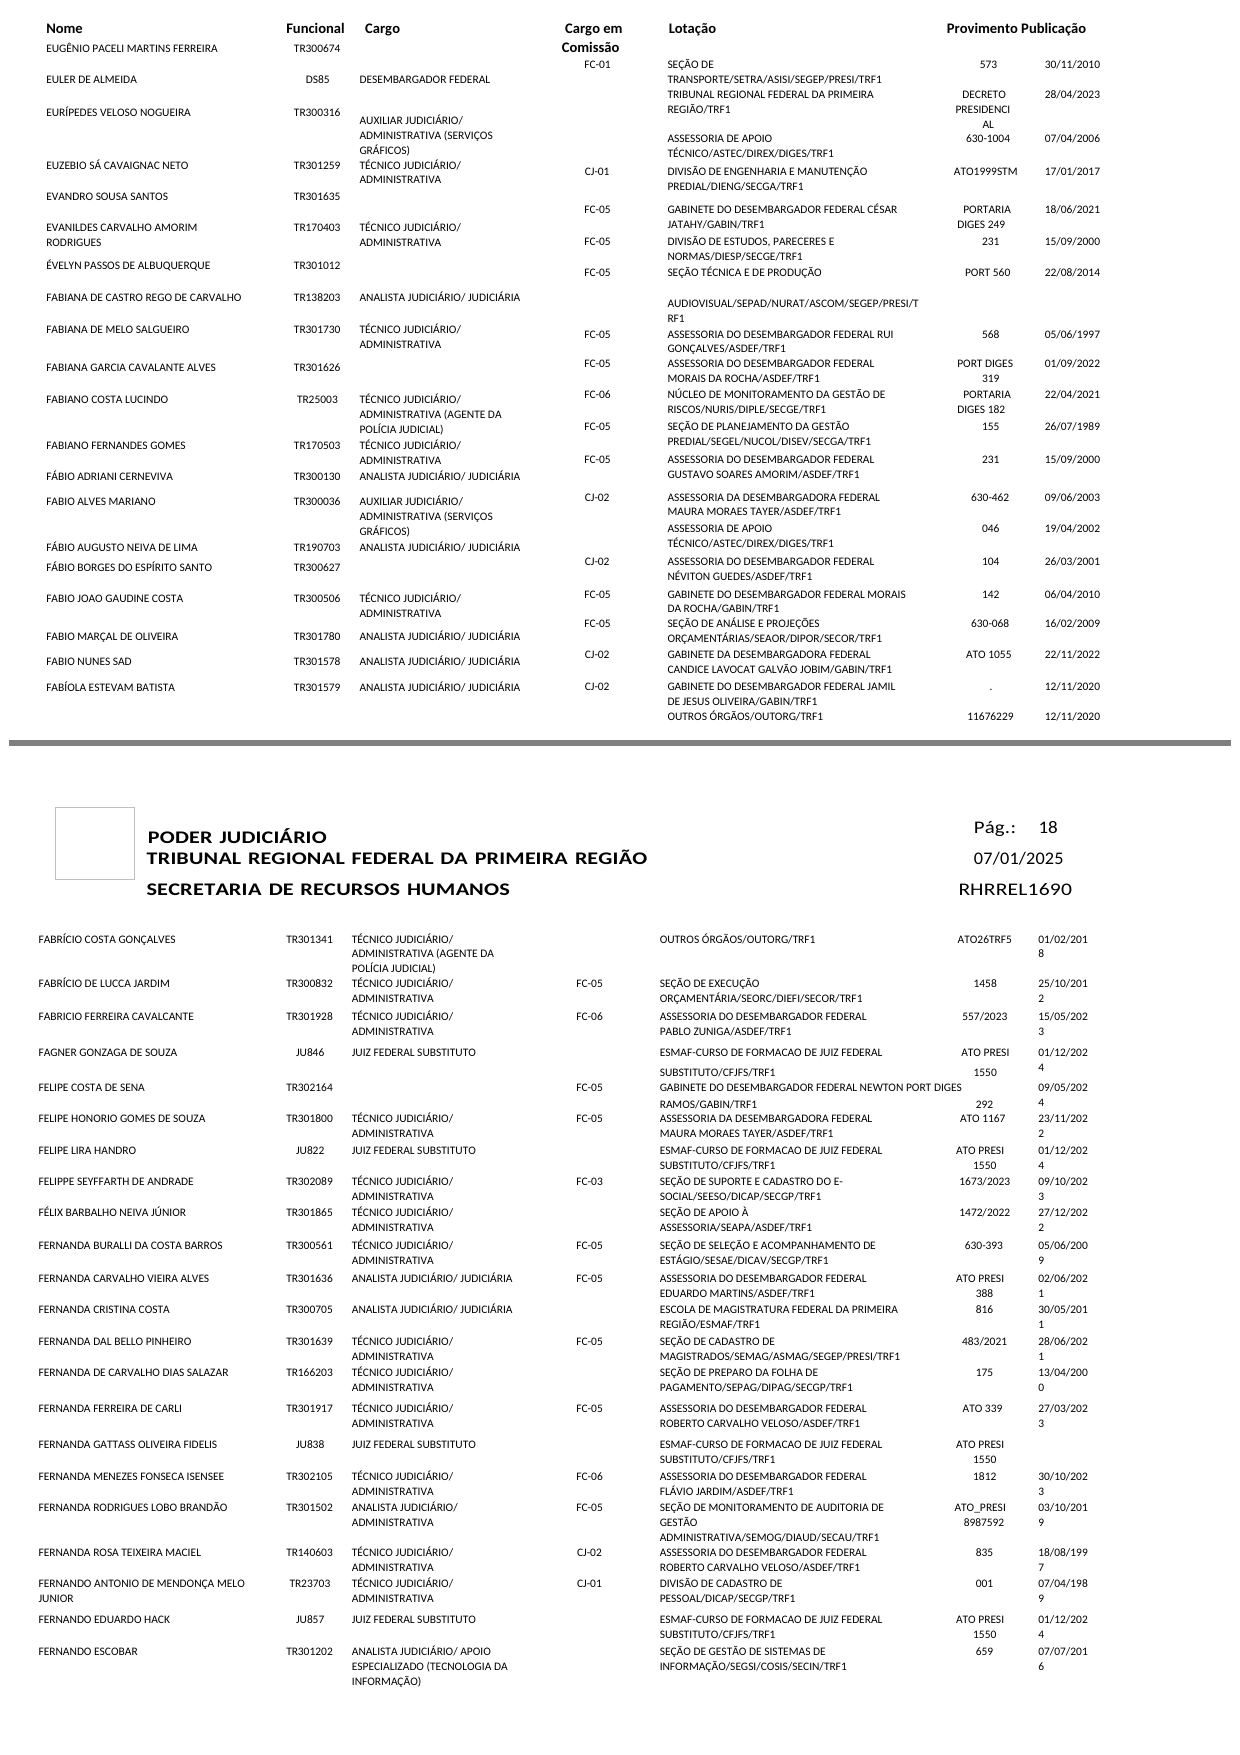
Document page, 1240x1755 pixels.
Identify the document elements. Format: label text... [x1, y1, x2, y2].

table_cell FABIANO FERNANDES GOMES [46, 438, 286, 469]
table_cell 09/10/2023 [1031, 1175, 1093, 1206]
table_header Cargo [359, 20, 544, 41]
table_cell SEÇÃO DE SELEÇÃO E ACOMPANHAMENTO DE ESTÁGIO/SESAE/DICAV/SECGP/TRF1 [660, 1239, 951, 1272]
table_cell TR301635 [286, 189, 359, 221]
table_cell FC-05 [576, 976, 659, 1009]
table_cell [947, 265, 957, 297]
table_cell 13/04/2000 [1031, 1366, 1093, 1402]
table_cell ASSESSORIA DE APOIO TÉCNICO/ASTEC/DIREX/DIGES/TRF1 [667, 521, 957, 554]
table_cell TÉCNICO JUDICIÁRIO/ ADMINISTRATIVA [352, 1206, 576, 1239]
table_cell 1673/2023 [951, 1175, 1031, 1206]
table_cell CJ-01 [562, 165, 667, 202]
table_header [553, 5, 1110, 740]
table_cell AUXILIAR JUDICIÁRIO/ ADMINISTRATIVA (SERVIÇOS GRÁFICOS) [359, 494, 544, 540]
table_cell SEÇÃO DE SUPORTE E CADASTRO DO E- SOCIAL/SEESO/DICAP/SECGP/TRF1 [660, 1175, 951, 1206]
table_cell DIVISÃO DE ENGENHARIA E MANUTENÇÃO PREDIAL/DIENG/SECGA/TRF1 [667, 165, 947, 202]
table_cell CJ-02 [562, 679, 667, 709]
table_cell CJ-02 [562, 648, 667, 679]
table_cell FÁBIO BORGES DO ESPÍRITO SANTO [46, 560, 286, 591]
table_cell 630-393 [951, 1239, 1031, 1272]
table_header OUTROS ÓRGÃOS/OUTORG/TRF1 ATO26TRF5 [660, 932, 1031, 976]
table_cell FELIPE HONORIO GOMES DE SOUZA [38, 1112, 286, 1143]
table_cell 001 [951, 1576, 1031, 1612]
table_cell ANALISTA JUDICIÁRIO/ JUDICIÁRIA [352, 1272, 576, 1303]
table_cell ESMAF-CURSO DE FORMACAO DE JUIZ FEDERAL SUBSTITUTO/CFJFS/TRF1 [660, 1438, 951, 1469]
table_cell 06/04/2010 [1045, 587, 1110, 617]
table_cell TÉCNICO JUDICIÁRIO/ ADMINISTRATIVA [352, 1576, 576, 1612]
table_cell ANALISTA JUDICIÁRIO/ JUDICIÁRIA [352, 1303, 576, 1334]
table_cell [576, 1143, 659, 1174]
table_cell SEÇÃO DE MONITORAMENTO DE AUDITORIA DE GESTÃO ADMINISTRATIVA/SEMOG/DIAUD/SECAU/TRF1 [660, 1501, 951, 1545]
table_cell FABIANA GARCIA CAVALANTE ALVES [46, 361, 286, 392]
table_cell GABINETE DO DESEMBARGADOR FEDERAL JAMIL DE JESUS OLIVEIRA/GABIN/TRF1 [667, 679, 957, 709]
table_cell 26/03/2001 [1045, 554, 1110, 587]
table_cell 15/09/2000 [1045, 452, 1110, 490]
table_cell TR300674 [286, 41, 359, 72]
table_cell FC-05 [562, 419, 667, 452]
table_cell 18/06/2021 [1045, 203, 1110, 234]
table_cell SEÇÃO DE PREPARO DA FOLHA DE PAGAMENTO/SEPAG/DIPAG/SECGP/TRF1 [660, 1366, 951, 1402]
table_cell 835 [951, 1545, 1031, 1576]
table_cell [359, 560, 544, 591]
table_cell 09/05/2024 [1031, 1080, 1093, 1112]
table_cell FELIPPE SEYFFARTH DE ANDRADE [38, 1175, 286, 1206]
table_cell FABIO MARÇAL DE OLIVEIRA [46, 629, 286, 654]
table_cell RAMOS/GABIN/TRF1 [660, 1097, 951, 1112]
table_cell 155 [957, 419, 1044, 452]
table_cell JU846 [286, 1046, 352, 1080]
table_cell TR300705 [286, 1303, 352, 1334]
table_cell ATO 1167 [951, 1112, 1031, 1143]
table_cell TR301259 [286, 158, 359, 189]
table_cell 07/04/2006 [1045, 132, 1110, 164]
table_cell FABRICIO FERREIRA CAVALCANTE [38, 1009, 286, 1046]
table_cell TR301579 [286, 680, 359, 696]
table_cell FC-05 [562, 452, 667, 490]
table_cell FC-01 [562, 58, 667, 87]
table_cell TR301639 [286, 1334, 352, 1366]
table_cell SEÇÃO DE TRANSPORTE/SETRA/ASISI/SEGEP/PRESI/TRF1 [667, 58, 947, 87]
table_cell PORT 560 [957, 265, 1044, 327]
table_cell FC-05 [576, 1334, 659, 1366]
table_cell ASSESSORIA DO DESEMBARGADOR FEDERAL RUI GONÇALVES/ASDEF/TRF1 [667, 327, 957, 357]
table_cell 15/05/2023 [1031, 1009, 1093, 1046]
table_cell EVANILDES CARVALHO AMORIM RODRIGUES [46, 221, 286, 258]
table_header Lotação [667, 20, 947, 57]
table_cell 22/08/2014 [1045, 265, 1110, 327]
table_header TR301341 [286, 932, 352, 976]
table_cell 816 [951, 1303, 1031, 1334]
table_cell 142 [957, 587, 1044, 617]
table_cell TR190703 [286, 540, 359, 560]
table_cell CJ-02 [576, 1545, 659, 1576]
table_cell TRIBUNAL REGIONAL FEDERAL DA PRIMEIRA REGIÃO/TRF1 [667, 87, 947, 132]
table_cell [359, 361, 544, 392]
table_cell ASSESSORIA DA DESEMBARGADORA FEDERAL MAURA MORAES TAYER/ASDEF/TRF1 [667, 490, 957, 521]
table_cell 30/05/2011 [1031, 1303, 1093, 1334]
table_cell CJ-02 [562, 490, 667, 521]
table_cell TR301865 [286, 1206, 352, 1239]
table_cell 25/10/2012 [1031, 976, 1093, 1009]
table_cell TÉCNICO JUDICIÁRIO/ ADMINISTRATIVA [352, 1112, 576, 1143]
table_cell JU822 [286, 1143, 352, 1174]
table_cell EUGÊNIO PACELI MARTINS FERREIRA [46, 41, 286, 72]
table_cell FABIANO COSTA LUCINDO [46, 392, 286, 438]
table_cell FELIPE COSTA DE SENA [38, 1080, 286, 1112]
table_cell ÉVELYN PASSOS DE ALBUQUERQUE [46, 259, 286, 290]
table_cell DS85 [286, 73, 359, 105]
table_cell 22/11/2022 [1045, 648, 1110, 679]
table_cell 292 [951, 1097, 1031, 1112]
table_cell TR301578 [286, 654, 359, 680]
table_cell ASSESSORIA DO DESEMBARGADOR FEDERAL FLÁVIO JARDIM/ASDEF/TRF1 [660, 1469, 951, 1501]
table_cell FERNANDA ROSA TEIXEIRA MACIEL [38, 1545, 286, 1576]
table_cell [576, 1644, 659, 1688]
table_cell FELIPE LIRA HANDRO [38, 1143, 286, 1174]
table_cell [576, 1303, 659, 1334]
table_cell [562, 87, 667, 132]
table_cell TR301012 [286, 259, 359, 290]
table_cell ASSESSORIA DO DESEMBARGADOR FEDERAL EDUARDO MARTINS/ASDEF/TRF1 [660, 1272, 951, 1303]
table_cell ESMAF-CURSO DE FORMACAO DE JUIZ FEDERAL SUBSTITUTO/CFJFS/TRF1 [660, 1613, 951, 1644]
table_cell 046 [957, 521, 1044, 554]
table_cell TÉCNICO JUDICIÁRIO/ ADMINISTRATIVA [352, 1469, 576, 1501]
table_cell TR301730 [286, 323, 359, 361]
table_cell TÉCNICO JUDICIÁRIO/ ADMINISTRATIVA [352, 1545, 576, 1576]
table_cell [1031, 1438, 1093, 1469]
table_cell CJ-01 [576, 1576, 659, 1612]
table_cell TÉCNICO JUDICIÁRIO/ ADMINISTRATIVA [352, 1239, 576, 1272]
table_cell TÉCNICO JUDICIÁRIO/ ADMINISTRATIVA [359, 158, 544, 189]
table_cell [947, 203, 957, 234]
table_cell EVANDRO SOUSA SANTOS [46, 189, 286, 221]
table_cell FAGNER GONZAGA DE SOUZA [38, 1046, 286, 1080]
table_cell FERNANDA CARVALHO VIEIRA ALVES [38, 1272, 286, 1303]
table_cell TR301928 [286, 1009, 352, 1046]
table_cell 16/02/2009 [1045, 617, 1110, 648]
table_cell FERNANDA DAL BELLO PINHEIRO [38, 1334, 286, 1366]
table_cell ATO 1055 [957, 648, 1044, 679]
table_cell TR300832 [286, 976, 352, 1009]
table_cell ATO_PRESI 8987592 [951, 1501, 1031, 1545]
table_cell DIVISÃO DE CADASTRO DE PESSOAL/DICAP/SECGP/TRF1 [660, 1576, 951, 1612]
table_cell FC-05 [562, 327, 667, 357]
table_cell FC-06 [576, 1469, 659, 1501]
table_cell 630-462 [957, 490, 1044, 521]
table_cell ATO PRESI 1550 [951, 1438, 1031, 1469]
table_cell 630-068 [957, 617, 1044, 648]
table_cell AUDIOVISUAL/SEPAD/NURAT/ASCOM/SEGEP/PRESI/T RF1 [667, 297, 957, 327]
table_cell [562, 521, 667, 554]
table_cell FC-06 [576, 1009, 659, 1046]
table_cell TR170403 [286, 221, 359, 258]
table_cell EURÍPEDES VELOSO NOGUEIRA [46, 105, 286, 158]
table_header TÉCNICO JUDICIÁRIO/ ADMINISTRATIVA (AGENTE DA POLÍCIA JUDICIAL) [352, 932, 576, 976]
table_cell NÚCLEO DE MONITORAMENTO DA GESTÃO DE RISCOS/NURIS/DIPLE/SECGE/TRF1 [667, 388, 957, 419]
table_cell 22/04/2021 [1045, 388, 1110, 419]
table_cell FÁBIO ADRIANI CERNEVIVA [46, 469, 286, 494]
table_cell FC-05 [576, 1272, 659, 1303]
table_cell [562, 132, 667, 164]
table_cell TR302105 [286, 1469, 352, 1501]
table_cell JUIZ FEDERAL SUBSTITUTO [352, 1046, 576, 1080]
table_cell FÁBIO AUGUSTO NEIVA DE LIMA [46, 540, 286, 560]
table_header Nome [46, 20, 286, 41]
table_cell 12/11/2020 [1045, 709, 1110, 740]
table_header Cargo em Comissão [562, 20, 667, 57]
table_cell EULER DE ALMEIDA [46, 73, 286, 105]
table_cell ASSESSORIA DO DESEMBARGADOR FEDERAL GUSTAVO SOARES AMORIM/ASDEF/TRF1 [667, 452, 957, 490]
table_cell TR301780 [286, 629, 359, 654]
table_cell FC-05 [562, 265, 667, 327]
table_cell TÉCNICO JUDICIÁRIO/ ADMINISTRATIVA [352, 1334, 576, 1366]
table_cell 27/03/2023 [1031, 1402, 1093, 1438]
table_cell 01/12/2024 [1031, 1613, 1093, 1644]
table_cell FABIO JOAO GAUDINE COSTA [46, 591, 286, 629]
table_cell OUTROS ÓRGÃOS/OUTORG/TRF1 [667, 709, 957, 740]
table_cell EUZEBIO SÁ CAVAIGNAC NETO [46, 158, 286, 189]
table_cell GABINETE DA DESEMBARGADORA FEDERAL CANDICE LAVOCAT GALVÃO JOBIM/GABIN/TRF1 [667, 648, 957, 679]
table_cell GABINETE DO DESEMBARGADOR FEDERAL MORAIS DA ROCHA/GABIN/TRF1 [667, 587, 957, 617]
table_cell SEÇÃO DE PLANEJAMENTO DA GESTÃO PREDIAL/SEGEL/NUCOL/DISEV/SECGA/TRF1 [667, 419, 957, 452]
table_cell DIVISÃO DE ESTUDOS, PARECERES E NORMAS/DIESP/SECGE/TRF1 [667, 234, 947, 265]
table_cell TR302164 [286, 1080, 352, 1112]
table_cell TR300316 [286, 105, 359, 158]
table_cell 568 [957, 327, 1044, 357]
table_cell TR302089 [286, 1175, 352, 1206]
table_cell 26/07/1989 [1045, 419, 1110, 452]
table_cell [947, 234, 957, 265]
table_cell FC-05 [562, 234, 667, 265]
table_cell TR140603 [286, 1545, 352, 1576]
table_cell FABRÍCIO DE LUCCA JARDIM [38, 976, 286, 1009]
table_cell 28/04/2023 [1045, 87, 1110, 132]
table_cell JU857 [286, 1613, 352, 1644]
table_cell TÉCNICO JUDICIÁRIO/ ADMINISTRATIVA [352, 1009, 576, 1046]
table_cell TR301502 [286, 1501, 352, 1545]
table_cell [576, 1613, 659, 1644]
table_cell ANALISTA JUDICIÁRIO/ JUDICIÁRIA [359, 654, 544, 680]
table_header Provimento Publicação [947, 20, 1110, 57]
table_cell FERNANDA GATTASS OLIVEIRA FIDELIS [38, 1438, 286, 1469]
table_cell TR170503 [286, 438, 359, 469]
table_cell [576, 1438, 659, 1469]
table_cell CJ-02 [562, 554, 667, 587]
table_cell TÉCNICO JUDICIÁRIO/ ADMINISTRATIVA [359, 221, 544, 258]
table_cell [352, 1080, 576, 1112]
table_cell FERNANDO ESCOBAR [38, 1644, 286, 1688]
table_cell GABINETE DO DESEMBARGADOR FEDERAL NEWTON PORT DIGES [660, 1080, 1031, 1097]
table_cell FERNANDA BURALLI DA COSTA BARROS [38, 1239, 286, 1272]
table_cell TR300506 [286, 591, 359, 629]
table_cell FC-05 [562, 587, 667, 617]
table_cell ASSESSORIA DO DESEMBARGADOR FEDERAL ROBERTO CARVALHO VELOSO/ASDEF/TRF1 [660, 1402, 951, 1438]
table_cell . [957, 679, 1044, 709]
table_cell 03/10/2019 [1031, 1501, 1093, 1545]
table_cell FABIO NUNES SAD [46, 654, 286, 680]
table_cell ANALISTA JUDICIÁRIO/ ADMINISTRATIVA [352, 1501, 576, 1545]
table_cell ANALISTA JUDICIÁRIO/ JUDICIÁRIA [359, 680, 544, 696]
table_cell [576, 1366, 659, 1402]
table_cell 05/06/2009 [1031, 1239, 1093, 1272]
table_cell JUIZ FEDERAL SUBSTITUTO [352, 1143, 576, 1174]
table_cell GABINETE DO DESEMBARGADOR FEDERAL CÉSAR JATAHY/GABIN/TRF1 [667, 203, 947, 234]
table_cell 05/06/1997 [1045, 327, 1110, 357]
table_cell ANALISTA JUDICIÁRIO/ JUDICIÁRIA [359, 290, 544, 323]
table_cell 07/04/1989 [1031, 1576, 1093, 1612]
table_cell TÉCNICO JUDICIÁRIO/ ADMINISTRATIVA [352, 1175, 576, 1206]
table_cell 15/09/2000 [1045, 234, 1110, 265]
table_cell ESMAF-CURSO DE FORMACAO DE JUIZ FEDERAL ATO PRESI SUBSTITUTO/CFJFS/TRF1 1550 [660, 1046, 1031, 1080]
table_cell TR23703 [286, 1576, 352, 1612]
table_cell SEÇÃO DE CADASTRO DE MAGISTRADOS/SEMAG/ASMAG/SEGEP/PRESI/TRF1 [660, 1334, 951, 1366]
table_cell [359, 41, 544, 72]
table_cell FERNANDA CRISTINA COSTA [38, 1303, 286, 1334]
table_cell TÉCNICO JUDICIÁRIO/ ADMINISTRATIVA [359, 323, 544, 361]
table_cell ATO PRESI 1550 [951, 1143, 1031, 1174]
table_cell 175 [951, 1366, 1031, 1402]
table_cell TÉCNICO JUDICIÁRIO/ ADMINISTRATIVA [352, 1366, 576, 1402]
table_cell TR301202 [286, 1644, 352, 1688]
table_cell ASSESSORIA DO DESEMBARGADOR FEDERAL MORAIS DA ROCHA/ASDEF/TRF1 [667, 357, 957, 388]
table_cell [576, 1046, 659, 1080]
table_cell [576, 1206, 659, 1239]
table_cell ASSESSORIA DE APOIO TÉCNICO/ASTEC/DIREX/DIGES/TRF1 [667, 132, 947, 164]
table_cell 02/06/2021 [1031, 1272, 1093, 1303]
table_cell TR301800 [286, 1112, 352, 1143]
table_cell FC-05 [562, 617, 667, 648]
table_cell 104 [957, 554, 1044, 587]
table_cell 30/11/2010 [1045, 58, 1110, 87]
table_cell [359, 189, 544, 221]
table_cell ATO1999STM [947, 165, 1044, 202]
table_cell ATO PRESI 388 [951, 1272, 1031, 1303]
table_cell TR300036 [286, 494, 359, 540]
table_cell FABIO ALVES MARIANO [46, 494, 286, 540]
table_cell 1472/2022 [951, 1206, 1031, 1239]
table_cell ANALISTA JUDICIÁRIO/ JUDICIÁRIA [359, 469, 544, 494]
table_cell FC-05 [576, 1501, 659, 1545]
table_cell TR300627 [286, 560, 359, 591]
table_header [46, 5, 553, 740]
table_cell 630-1004 [947, 132, 1044, 164]
table_cell TÉCNICO JUDICIÁRIO/ ADMINISTRATIVA [359, 591, 544, 629]
table_cell 483/2021 [951, 1334, 1031, 1366]
table_cell SEÇÃO DE EXECUÇÃO 1458 ORÇAMENTÁRIA/SEORC/DIEFI/SECOR/TRF1 [660, 976, 1031, 1009]
table_cell 231 [957, 452, 1044, 490]
table_cell 30/10/2023 [1031, 1469, 1093, 1501]
table_cell 11676229 [957, 709, 1044, 740]
table_cell TR138203 [286, 290, 359, 323]
table_cell TR301626 [286, 361, 359, 392]
table_cell FC-05 [576, 1402, 659, 1438]
table_header Funcional [286, 20, 359, 41]
table_cell [359, 259, 544, 290]
table_cell 12/11/2020 [1045, 679, 1110, 709]
table_cell FABÍOLA ESTEVAM BATISTA [46, 680, 286, 696]
table_cell 07/07/2016 [1031, 1644, 1093, 1688]
table_cell FERNANDA FERREIRA DE CARLI [38, 1402, 286, 1438]
table_cell 1812 [951, 1469, 1031, 1501]
table_cell FERNANDA RODRIGUES LOBO BRANDÃO [38, 1501, 286, 1545]
table_cell FÉLIX BARBALHO NEIVA JÚNIOR [38, 1206, 286, 1239]
table_header 01/02/2018 [1031, 932, 1093, 976]
table_cell ESCOLA DE MAGISTRATURA FEDERAL DA PRIMEIRA REGIÃO/ESMAF/TRF1 [660, 1303, 951, 1334]
table_cell TÉCNICO JUDICIÁRIO/ ADMINISTRATIVA [352, 1402, 576, 1438]
table_cell FC-05 [562, 203, 667, 234]
table_cell TR301917 [286, 1402, 352, 1438]
table_cell 01/12/2024 [1031, 1046, 1093, 1080]
table_cell FC-03 [576, 1175, 659, 1206]
table_cell FERNANDA DE CARVALHO DIAS SALAZAR [38, 1366, 286, 1402]
table_cell ESMAF-CURSO DE FORMACAO DE JUIZ FEDERAL SUBSTITUTO/CFJFS/TRF1 [660, 1143, 951, 1174]
table_cell 27/12/2022 [1031, 1206, 1093, 1239]
table_cell SEÇÃO DE GESTÃO DE SISTEMAS DE INFORMAÇÃO/SEGSI/COSIS/SECIN/TRF1 [660, 1644, 951, 1688]
table_cell 231 [957, 234, 1044, 265]
table_cell TR300130 [286, 469, 359, 494]
table_cell AUXILIAR JUDICIÁRIO/ ADMINISTRATIVA (SERVIÇOS GRÁFICOS) [359, 105, 544, 158]
table_cell ANALISTA JUDICIÁRIO/ JUDICIÁRIA [359, 629, 544, 654]
table_cell TR301636 [286, 1272, 352, 1303]
table_cell TR25003 [286, 392, 359, 438]
table_cell FC-05 [576, 1080, 659, 1112]
table_cell [562, 709, 667, 740]
table_cell 18/08/1997 [1031, 1545, 1093, 1576]
table_cell ASSESSORIA DO DESEMBARGADOR FEDERAL 557/2023 PABLO ZUNIGA/ASDEF/TRF1 [660, 1009, 1031, 1046]
table_cell FC-05 [576, 1112, 659, 1143]
table_cell FABIANA DE MELO SALGUEIRO [46, 323, 286, 361]
table_cell PORTARIA DIGES 182 [957, 388, 1044, 419]
table_cell FERNANDO EDUARDO HACK [38, 1613, 286, 1644]
table_cell PORTARIA DIGES 249 [957, 203, 1044, 234]
table_cell 19/04/2002 [1045, 521, 1110, 554]
table_cell FABIANA DE CASTRO REGO DE CARVALHO [46, 290, 286, 323]
table_header [576, 932, 659, 976]
table_cell TÉCNICO JUDICIÁRIO/ ADMINISTRATIVA [352, 976, 576, 1009]
table_cell 17/01/2017 [1045, 165, 1110, 202]
table_header FABRÍCIO COSTA GONÇALVES [38, 932, 286, 976]
table_cell TÉCNICO JUDICIÁRIO/ ADMINISTRATIVA [359, 438, 544, 469]
table_cell FC-06 [562, 388, 667, 419]
table_cell TR166203 [286, 1366, 352, 1402]
table_cell 28/06/2021 [1031, 1334, 1093, 1366]
table_cell 01/09/2022 [1045, 357, 1110, 388]
table_cell 09/06/2003 [1045, 490, 1110, 521]
table_cell 01/12/2024 [1031, 1143, 1093, 1174]
table_cell ATO 339 [951, 1402, 1031, 1438]
table_cell ASSESSORIA DO DESEMBARGADOR FEDERAL NÉVITON GUEDES/ASDEF/TRF1 [667, 554, 957, 587]
table_cell PORT DIGES 319 [957, 357, 1044, 388]
table_cell SEÇÃO DE ANÁLISE E PROJEÇÕES ORÇAMENTÁRIAS/SEAOR/DIPOR/SECOR/TRF1 [667, 617, 957, 648]
table_cell FC-05 [562, 357, 667, 388]
table_cell SEÇÃO DE APOIO À ASSESSORIA/SEAPA/ASDEF/TRF1 [660, 1206, 951, 1239]
table_cell FERNANDO ANTONIO DE MENDONÇA MELO JUNIOR [38, 1576, 286, 1612]
table_cell 23/11/2022 [1031, 1112, 1093, 1143]
table_cell TÉCNICO JUDICIÁRIO/ ADMINISTRATIVA (AGENTE DA POLÍCIA JUDICIAL) [359, 392, 544, 438]
table_cell 659 [951, 1644, 1031, 1688]
table_cell ASSESSORIA DO DESEMBARGADOR FEDERAL ROBERTO CARVALHO VELOSO/ASDEF/TRF1 [660, 1545, 951, 1576]
table_cell DECRETO PRESIDENCI AL [947, 87, 1044, 132]
table_cell 573 [947, 58, 1044, 87]
table_cell JU838 [286, 1438, 352, 1469]
table_cell ANALISTA JUDICIÁRIO/ JUDICIÁRIA [359, 540, 544, 560]
table_cell DESEMBARGADOR FEDERAL [359, 73, 544, 105]
table_cell TR300561 [286, 1239, 352, 1272]
table_cell FC-05 [576, 1239, 659, 1272]
table_cell JUIZ FEDERAL SUBSTITUTO [352, 1613, 576, 1644]
table_cell JUIZ FEDERAL SUBSTITUTO [352, 1438, 576, 1469]
table_cell ATO PRESI 1550 [951, 1613, 1031, 1644]
table_cell SEÇÃO TÉCNICA E DE PRODUÇÃO [667, 265, 947, 297]
table_cell FERNANDA MENEZES FONSECA ISENSEE [38, 1469, 286, 1501]
table_cell ANALISTA JUDICIÁRIO/ APOIO ESPECIALIZADO (TECNOLOGIA DA INFORMAÇÃO) [352, 1644, 576, 1688]
table_cell ASSESSORIA DA DESEMBARGADORA FEDERAL MAURA MORAES TAYER/ASDEF/TRF1 [660, 1112, 951, 1143]
